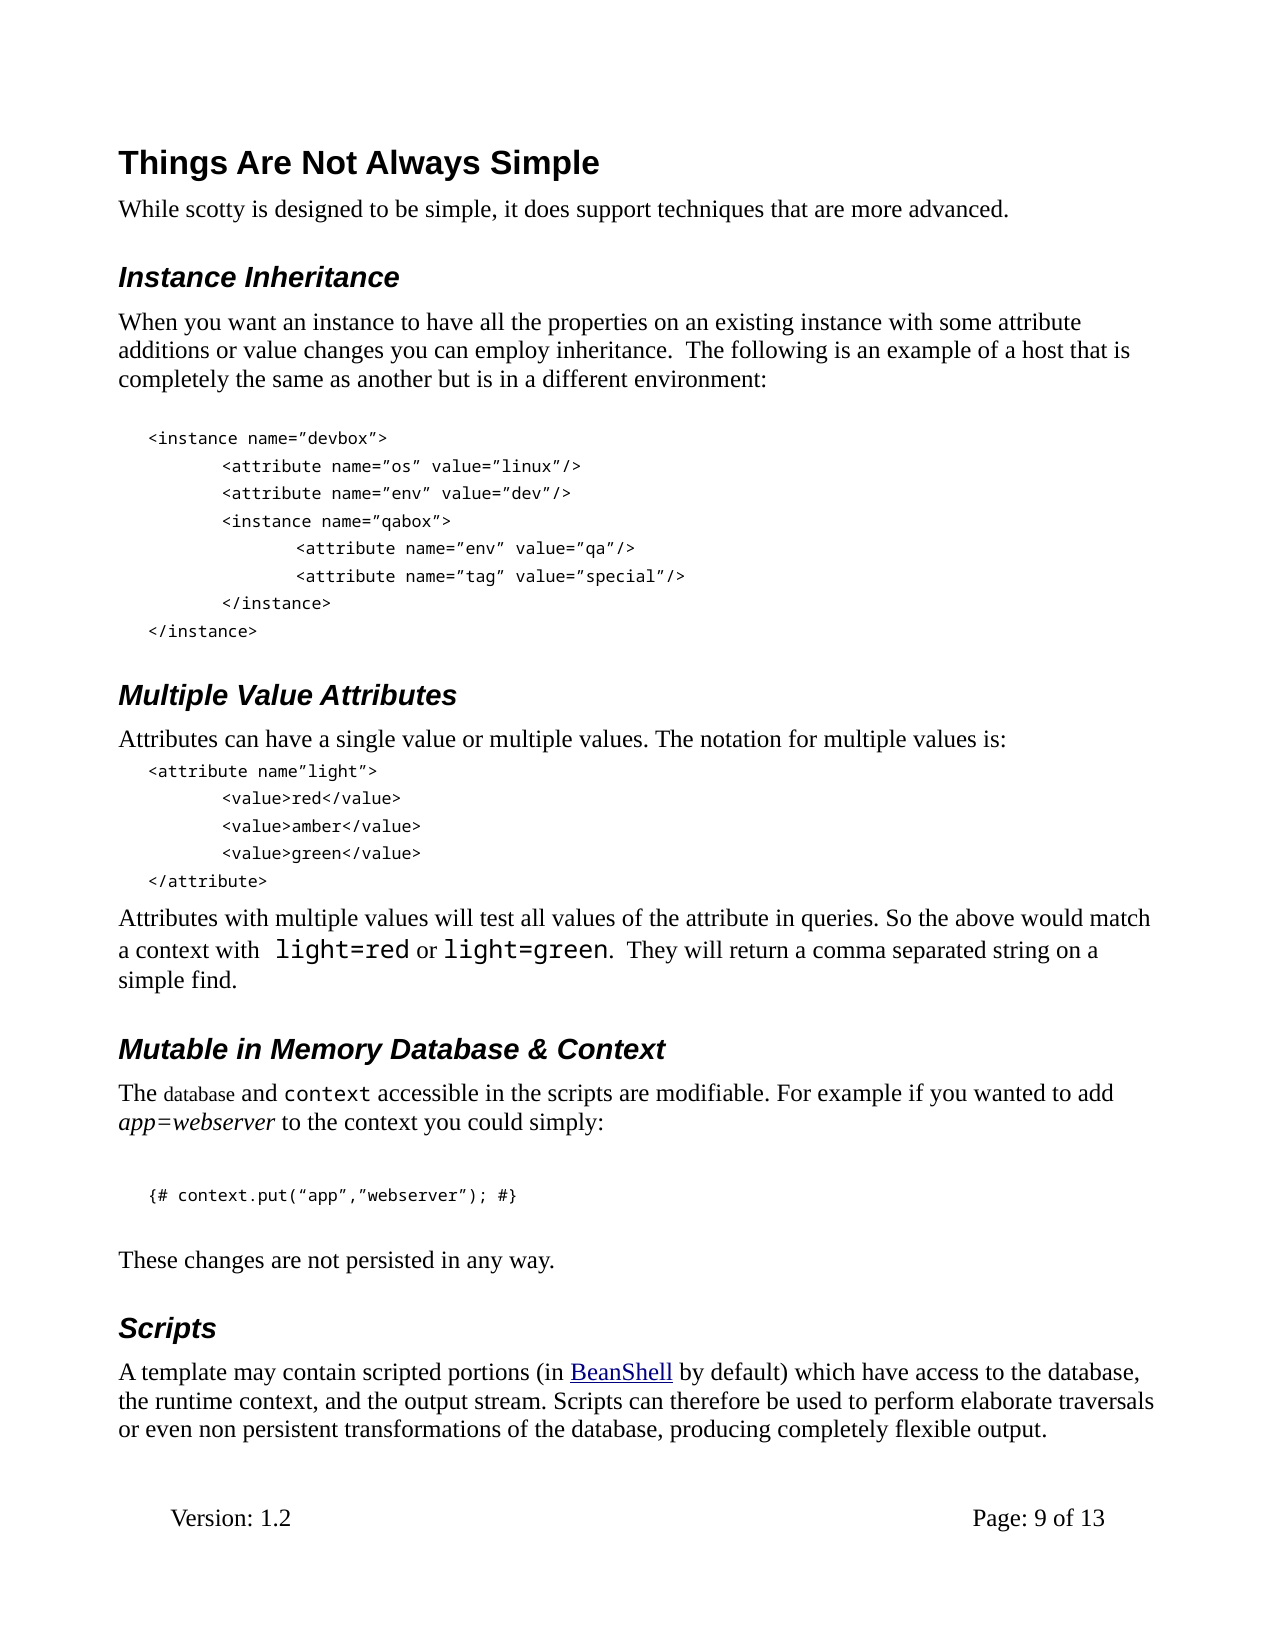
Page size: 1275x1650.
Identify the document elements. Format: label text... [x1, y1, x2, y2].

subtitle Scripts [118, 1311, 1157, 1344]
subtitle Multiple Value Attributes [118, 678, 1157, 711]
text <attribute name”light”> [148, 765, 1157, 780]
text <attribute name=”env” value=”dev”/> [148, 488, 1157, 503]
text The database and context accessible in the scripts are modifiable. For example if you wanted to add app=webserver to the context you could simply: [118, 1078, 1157, 1136]
text These changes are not persisted in any way. [118, 1245, 1157, 1273]
text </instance> [148, 598, 1157, 613]
text While scotty is designed to be simple, it does support techniques that are more advanced. [118, 194, 1157, 223]
text When you want an instance to have all the properties on an existing instance with some attribute additions or value changes you can employ inheritance. The following is an example of a host that is completely the same as another but is in a different environment: [118, 307, 1157, 393]
text <attribute name=”env” value=”qa”/> [148, 543, 1157, 558]
subtitle Instance Inheritance [118, 261, 1157, 294]
text <attribute name=”tag” value=”special”/> [148, 570, 1157, 585]
text <value>green</value> [148, 848, 1157, 863]
text <attribute name=”os” value=”linux”/> [148, 460, 1157, 475]
text <value>red</value> [148, 793, 1157, 808]
text <instance name=”devbox”> [148, 433, 1157, 448]
text <instance name=”qabox”> [148, 515, 1157, 530]
subtitle Things Are Not Always Simple [118, 143, 1157, 182]
text <value>amber</value> [148, 820, 1157, 835]
text {# context.put(“app”,”webserver”); #} [148, 1190, 1157, 1205]
text A template may contain scripted portions (in BeanShell by default) which have access to the database, the runtime context, and the output stream. Scripts can therefore be used to perform elaborate traversals or even non persistent transformations of the database, producing completely flexible output. [118, 1357, 1157, 1443]
text </attribute> [148, 875, 1157, 890]
text </instance> [148, 625, 1157, 640]
text Attributes can have a single value or multiple values. The notation for multiple values is: [118, 724, 1157, 753]
subtitle Mutable in Memory Database & Context [118, 1032, 1157, 1065]
text Attributes with multiple values will test all values of the attribute in queries. So the above would match a context with light=red or light=green. They will return a comma separated string on a simple find. [118, 903, 1157, 994]
